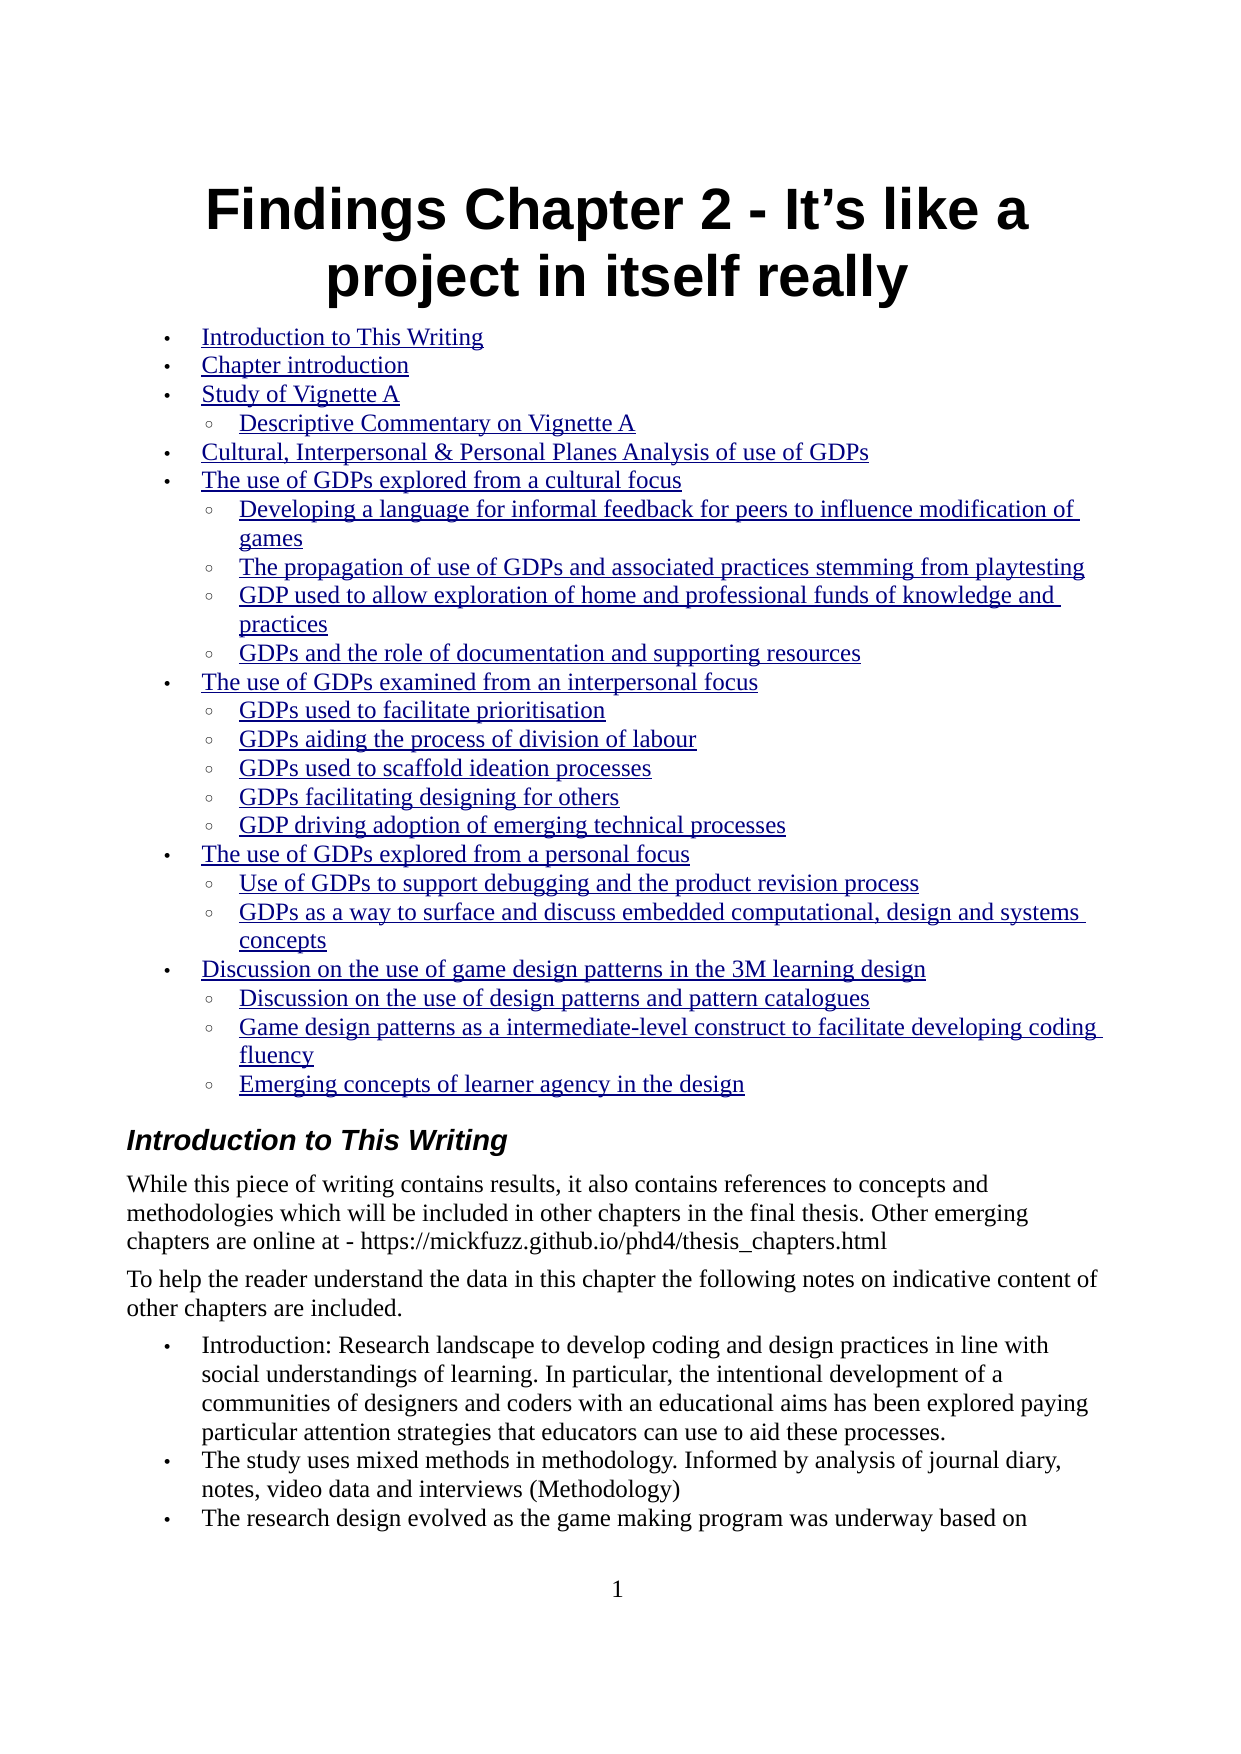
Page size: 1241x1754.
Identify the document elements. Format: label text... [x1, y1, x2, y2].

list Study of Vignette A [164, 379, 1108, 408]
list GDPs aiding the process of division of labour [201, 724, 1108, 753]
list GDPs facilitating designing for others [201, 782, 1108, 810]
list The propagation of use of GDPs and associated practices stemming from playtesting [201, 552, 1108, 580]
list GDPs used to scaffold ideation processes [201, 753, 1108, 782]
list Descriptive Commentary on Vignette A [201, 408, 1108, 437]
list GDPs and the role of documentation and supporting resources [201, 638, 1108, 667]
list The research design evolved as the game making program was underway based on [164, 1503, 1108, 1532]
list The use of GDPs examined from an interpersonal focus [164, 667, 1108, 695]
list The use of GDPs explored from a personal focus [164, 839, 1108, 868]
list GDP driving adoption of emerging technical processes [201, 810, 1108, 839]
list GDPs used to facilitate prioritisation [201, 695, 1108, 724]
list Introduction: Research landscape to develop coding and design practices in line with social understandings of learning. In particular, the intentional development of a communities of designers and coders with an educational aims has been explored paying particular attention strategies that educators can use to aid these processes. [164, 1331, 1108, 1446]
list Game design patterns as a intermediate-level construct to facilitate developing coding fluency [201, 1012, 1108, 1069]
text To help the reader understand the data in this chapter the following notes on indicative content of other chapters are included. [126, 1264, 1108, 1322]
list GDP used to allow exploration of home and professional funds of knowledge and practices [201, 580, 1108, 638]
list Discussion on the use of game design patterns in the 3M learning design [164, 954, 1108, 983]
list The use of GDPs explored from a cultural focus [164, 465, 1108, 494]
list Introduction to This Writing [164, 322, 1108, 350]
text While this piece of writing contains results, it also contains references to concepts and methodologies which will be included in other chapters in the final thesis. Other emerging chapters are online at - https://mickfuzz.github.io/phd4/thesis_chapters.html [126, 1169, 1108, 1255]
list The study uses mixed methods in methodology. Informed by analysis of journal diary, notes, video data and interviews (Methodology) [164, 1446, 1108, 1503]
list Discussion on the use of design patterns and pattern catalogues [201, 983, 1108, 1012]
list Chapter introduction [164, 350, 1108, 379]
subtitle Introduction to This Writing [126, 1123, 1108, 1156]
list GDPs as a way to surface and discuss embedded computational, design and systems concepts [201, 897, 1108, 954]
list Cultural, Interpersonal & Personal Planes Analysis of use of GDPs [164, 437, 1108, 465]
list Use of GDPs to support debugging and the product revision process [201, 868, 1108, 897]
list Developing a language for informal feedback for peers to influence modification of games [201, 494, 1108, 552]
title Findings Chapter 2 - It’s like a project in itself really [126, 175, 1108, 309]
list Emerging concepts of learner agency in the design [201, 1069, 1108, 1098]
